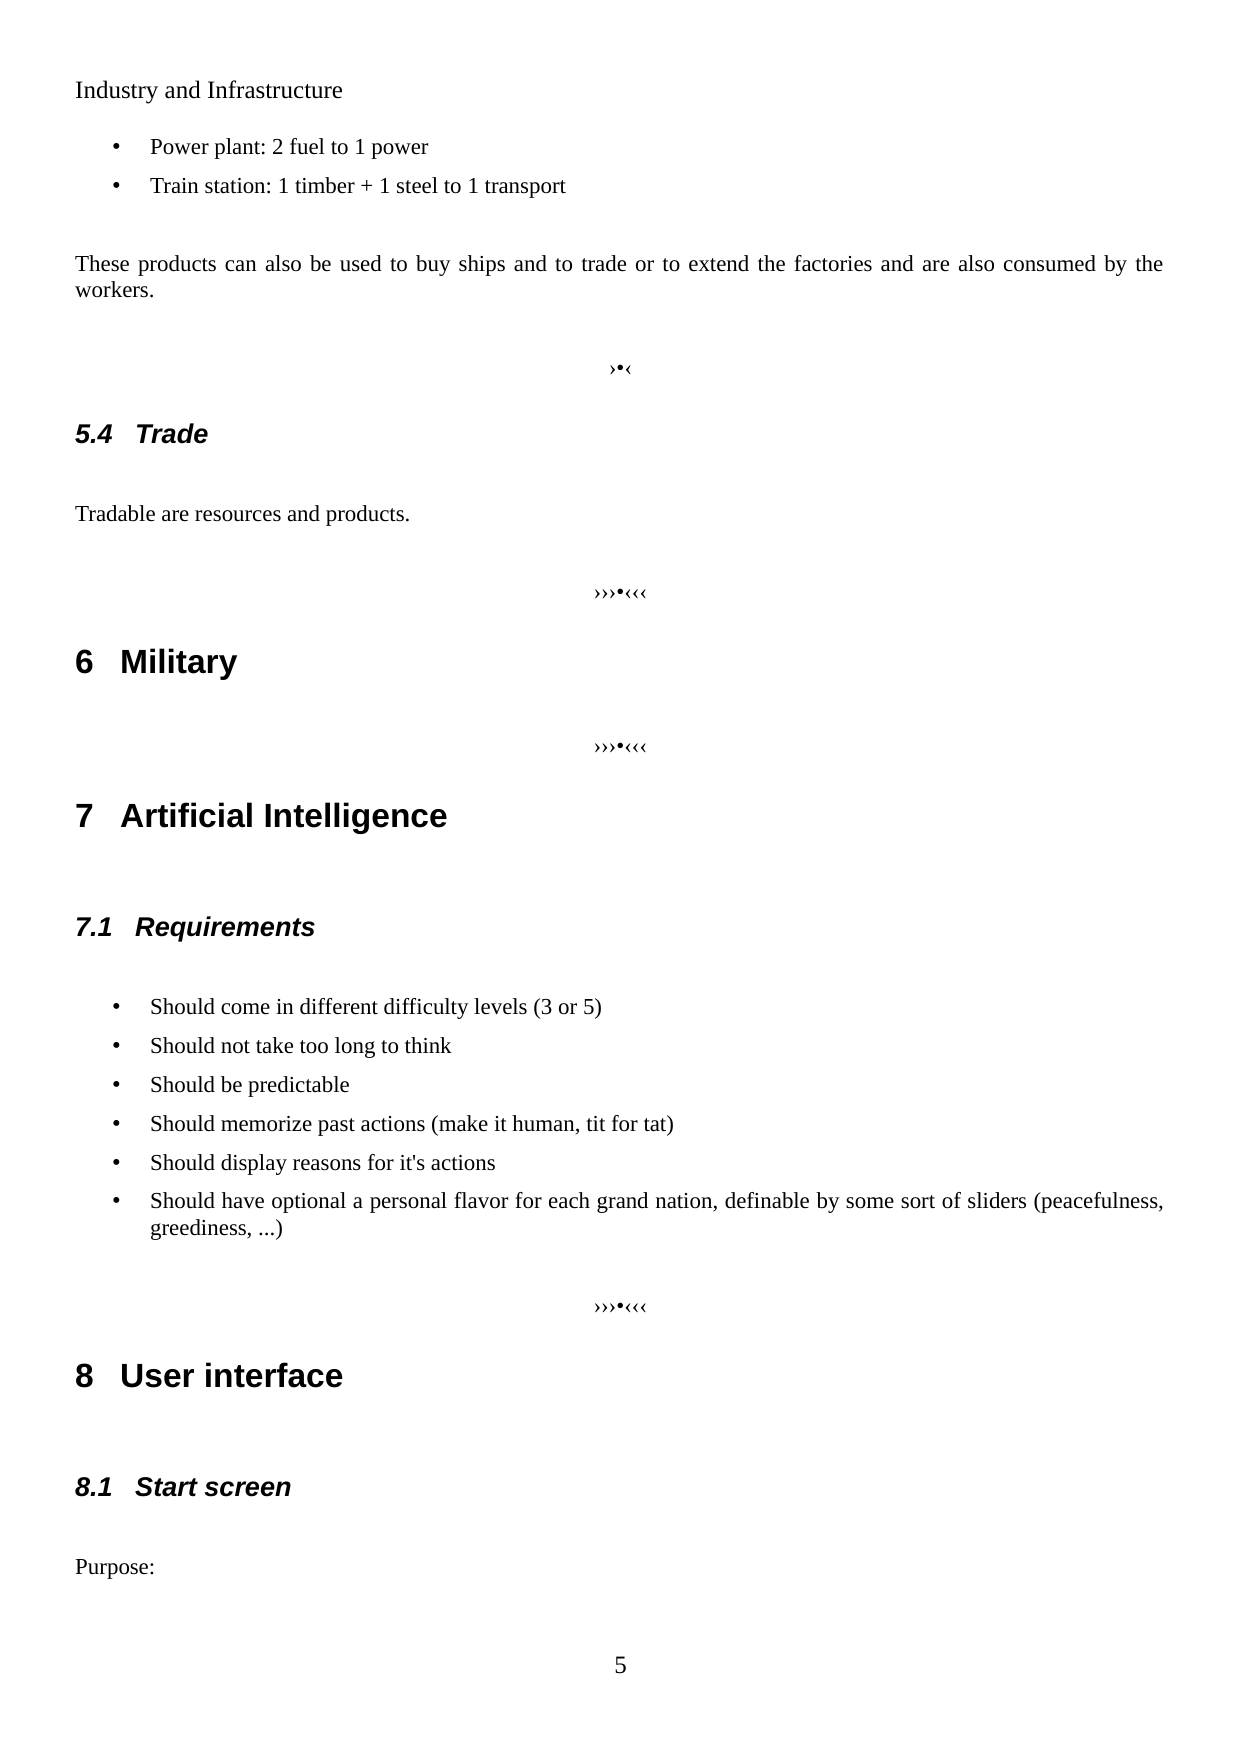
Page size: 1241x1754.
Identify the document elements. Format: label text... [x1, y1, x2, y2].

list Should display reasons for it's actions [112, 1149, 1166, 1175]
list Train station: 1 timber + 1 steel to 1 transport [112, 172, 1166, 198]
list Should memorize past actions (make it human, tit for tat) [112, 1110, 1166, 1136]
text Purpose: [75, 1553, 1166, 1579]
subtitle Military [75, 642, 1166, 681]
list Power plant: 2 fuel to 1 power [112, 133, 1166, 159]
subtitle Artificial Intelligence [75, 796, 1166, 834]
subtitle Requirements [75, 911, 1166, 942]
list Should come in different difficulty levels (3 or 5) [112, 993, 1166, 1020]
text ›•‹ [75, 354, 1166, 380]
text ›››•‹‹‹ [75, 1292, 1166, 1318]
list Should have optional a personal flavor for each grand nation, definable by some sort of sliders (peacefulness, greediness, ...) [112, 1188, 1166, 1240]
text ›››•‹‹‹ [75, 578, 1166, 604]
subtitle Start screen [75, 1471, 1166, 1502]
list Should be predictable [112, 1071, 1166, 1097]
subtitle User interface [75, 1356, 1166, 1394]
list Should not take too long to think [112, 1032, 1166, 1058]
subtitle Trade [75, 418, 1166, 449]
text These products can also be used to buy ships and to trade or to extend the factories and are also consumed by the workers. [75, 250, 1166, 302]
text ›››•‹‹‹ [75, 732, 1166, 758]
text Tradable are resources and products. [75, 500, 1166, 527]
